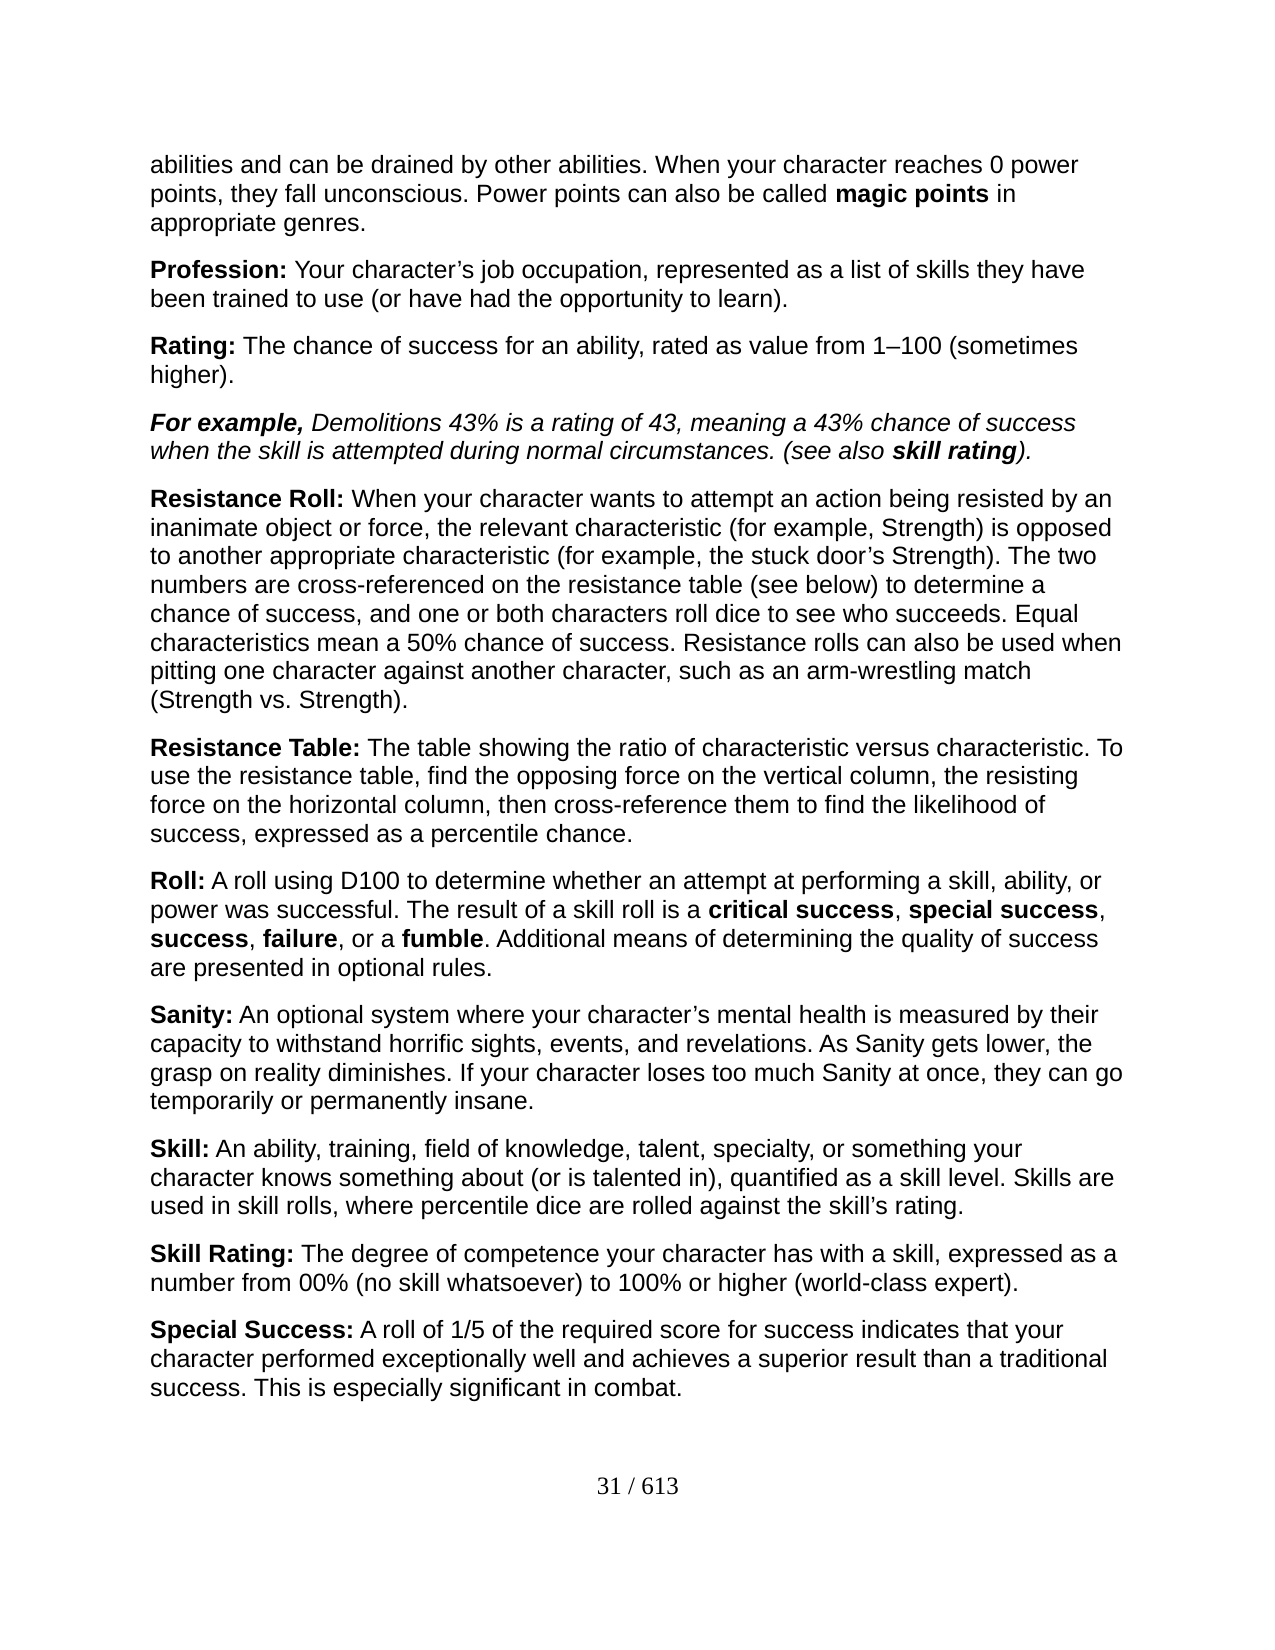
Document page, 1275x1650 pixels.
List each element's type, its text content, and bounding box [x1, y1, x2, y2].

text Sanity: An optional system where your character’s mental health is measured by their capacity to withstand horrific sights, events, and revelations. As Sanity gets lower, the grasp on reality diminishes. If your character loses too much Sanity at once, they can go temporarily or permanently insane. [150, 1000, 1125, 1115]
text Special Success: A roll of 1/5 of the required score for success indicates that your character performed exceptionally well and achieves a superior result than a traditional success. This is especially significant in combat. [150, 1315, 1125, 1401]
text Profession: Your character’s job occupation, represented as a list of skills they have been trained to use (or have had the opportunity to learn). [150, 255, 1125, 312]
text Resistance Table: The table showing the ratio of characteristic versus characteristic. To use the resistance table, find the opposing force on the vertical column, the resisting force on the horizontal column, then cross-reference them to find the likelihood of success, expressed as a percentile chance. [150, 732, 1125, 847]
text Skill: An ability, training, field of knowledge, talent, specialty, or something your character knows something about (or is talented in), quantified as a skill level. Skills are used in skill rolls, where percentile dice are rolled against the skill’s rating. [150, 1134, 1125, 1220]
text Skill Rating: The degree of competence your character has with a skill, expressed as a number from 00% (no skill whatsoever) to 100% or higher (world-class expert). [150, 1239, 1125, 1296]
text Roll: A roll using D100 to determine whether an attempt at performing a skill, ability, or power was successful. The result of a skill roll is a critical success, special success, success, failure, or a fumble. Additional means of determining the quality of success are presented in optional rules. [150, 866, 1125, 981]
text Resistance Roll: When your character wants to attempt an action being resisted by an inanimate object or force, the relevant characteristic (for example, Strength) is opposed to another appropriate characteristic (for example, the stuck door’s Strength). The two numbers are cross-referenced on the resistance table (see below) to determine a chance of success, and one or both characters roll dice to see who succeeds. Equal characteristics mean a 50% chance of success. Resistance rolls can also be used when pitting one character against another character, such as an arm-wrestling match (Strength vs. Strength). [150, 484, 1125, 714]
text For example, Demolitions 43% is a rating of 43, meaning a 43% chance of success when the skill is attempted during normal circumstances. (see also skill rating). [150, 407, 1125, 465]
text abilities and can be drained by other abilities. When your character reaches 0 power points, they fall unconscious. Power points can also be called magic points in appropriate genres. [150, 150, 1125, 236]
text Rating: The chance of success for an ability, rated as value from 1–100 (sometimes higher). [150, 331, 1125, 389]
